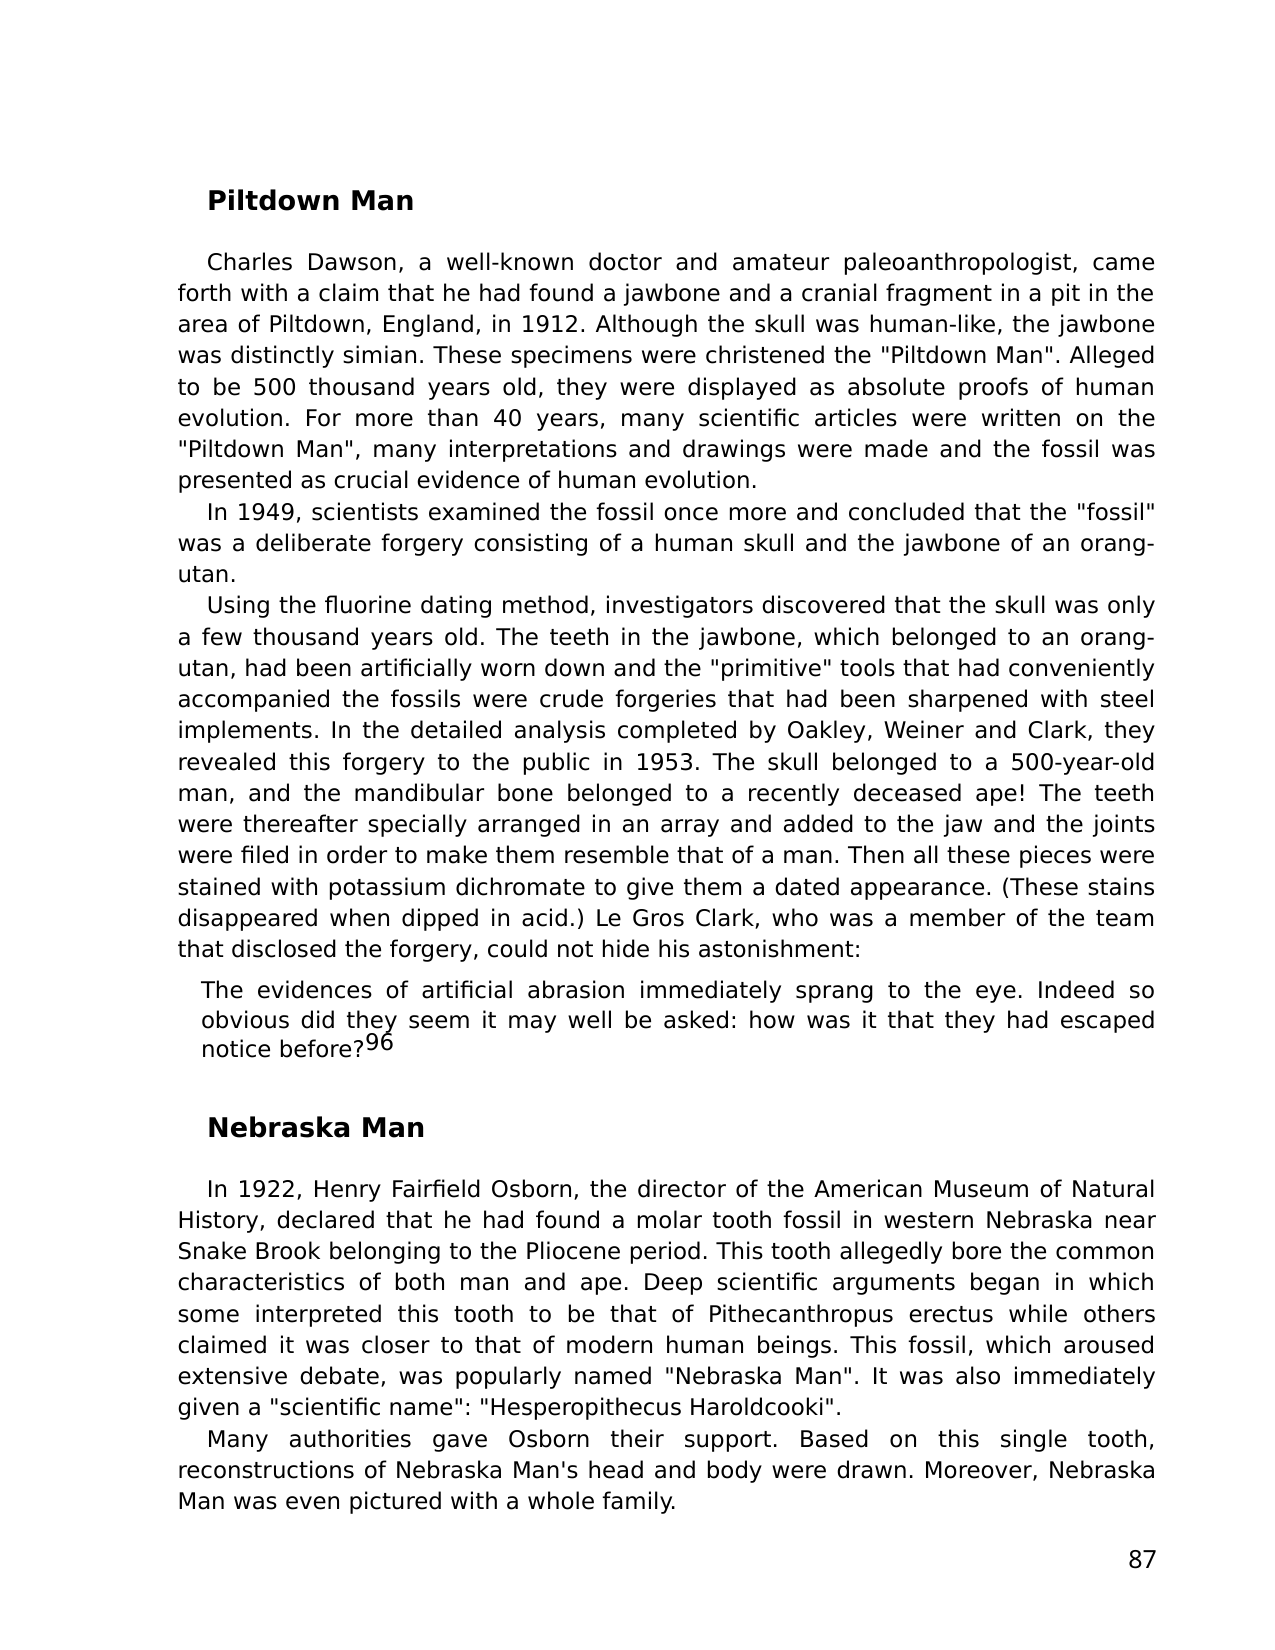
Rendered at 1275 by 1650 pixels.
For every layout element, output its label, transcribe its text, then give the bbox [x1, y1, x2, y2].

text Nebraska Man [177, 1112, 1157, 1144]
text Piltdown Man [177, 185, 1157, 217]
text In 1922, Henry Fairfield Osborn, the director of the American Museum of Natural History, declared that he had found a molar tooth fossil in western Nebraska near Snake Brook belonging to the Pliocene period. This tooth allegedly bore the common characteristics of both man and ape. Deep scientific arguments began in which some interpreted this tooth to be that of Pithecanthropus erectus while others claimed it was closer to that of modern human beings. This fossil, which aroused extensive debate, was popularly named "Nebraska Man". It was also immediately given a "scientific name": "Hesperopithecus Haroldcooki". [177, 1172, 1157, 1422]
text The evidences of artificial abrasion immediately sprang to the eye. Indeed so obvious did they seem it may well be asked: how was it that they had escaped notice before?96 [201, 976, 1157, 1063]
text In 1949, scientists examined the fossil once more and concluded that the "fossil" was a deliberate forgery consisting of a human skull and the jawbone of an orang-utan. [177, 495, 1157, 589]
text Charles Dawson, a well-known doctor and amateur paleoanthropologist, came forth with a claim that he had found a jawbone and a cranial fragment in a pit in the area of Piltdown, England, in 1912. Although the skull was human-like, the jawbone was distinctly simian. These specimens were christened the "Piltdown Man". Alleged to be 500 thousand years old, they were displayed as absolute proofs of human evolution. For more than 40 years, many scientific articles were written on the "Piltdown Man", many interpretations and drawings were made and the fossil was presented as crucial evidence of human evolution. [177, 245, 1157, 495]
text Many authorities gave Osborn their support. Based on this single tooth, reconstructions of Nebraska Man's head and body were drawn. Moreover, Nebraska Man was even pictured with a whole family. [177, 1422, 1157, 1516]
text Using the fluorine dating method, investigators discovered that the skull was only a few thousand years old. The teeth in the jawbone, which belonged to an orang-utan, had been artificially worn down and the "primitive" tools that had conveniently accompanied the fossils were crude forgeries that had been sharpened with steel implements. In the detailed analysis completed by Oakley, Weiner and Clark, they revealed this forgery to the public in 1953. The skull belonged to a 500-year-old man, and the mandibular bone belonged to a recently deceased ape! The teeth were thereafter specially arranged in an array and added to the jaw and the joints were filed in order to make them resemble that of a man. Then all these pieces were stained with potassium dichromate to give them a dated appearance. (These stains disappeared when dipped in acid.) Le Gros Clark, who was a member of the team that disclosed the forgery, could not hide his astonishment: [177, 589, 1157, 964]
